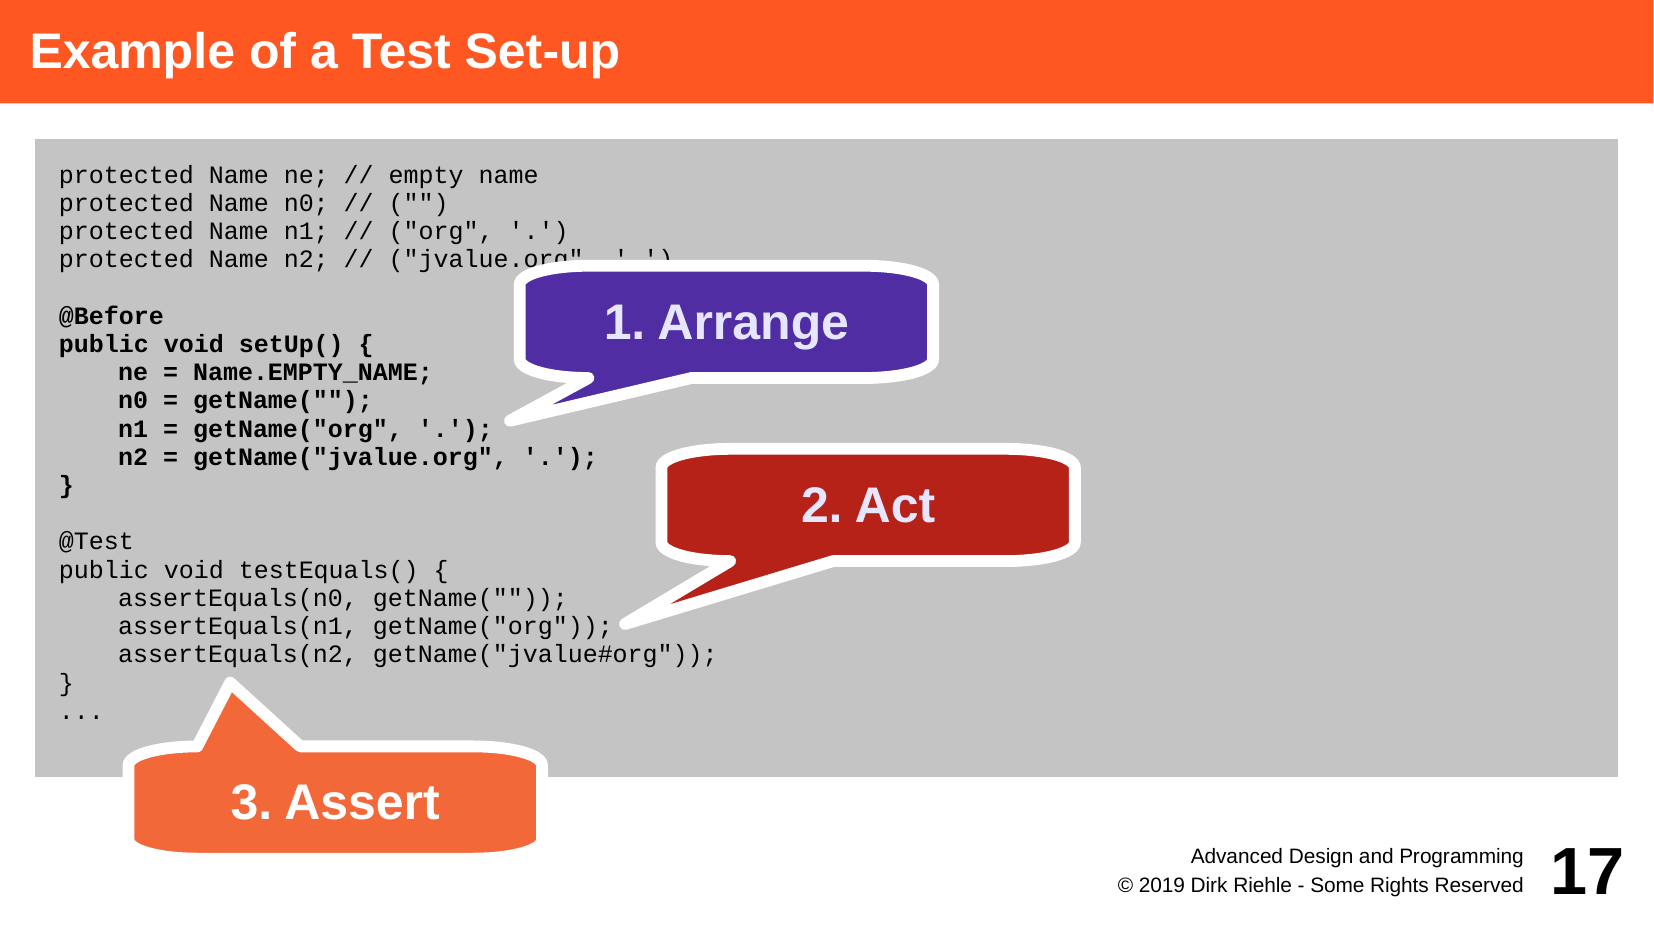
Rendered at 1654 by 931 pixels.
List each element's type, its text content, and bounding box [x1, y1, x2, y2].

text_box 2. Act [624, 448, 1075, 625]
title Example of a Test Set-up [0, 0, 1654, 104]
text_box 3. Assert [128, 682, 543, 859]
text_box protected Name ne; // empty name protected Name n0; // ("") protected Name n1; // ("org", '.') protected Name n2; // ("jvalue.org", '.') @Before public void setUp() { ne = Name.EMPTY_NAME; n0 = getName(""); n1 = getName("org", '.'); n2 = getName("jvalue.org", '.'); } @Test public void testEquals() { assertEquals(n0, getName("")); assertEquals(n1, getName("org")); assertEquals(n2, getName("jvalue#org")); } ... [29, 132, 1625, 783]
text_box 1. Arrange [509, 265, 934, 421]
